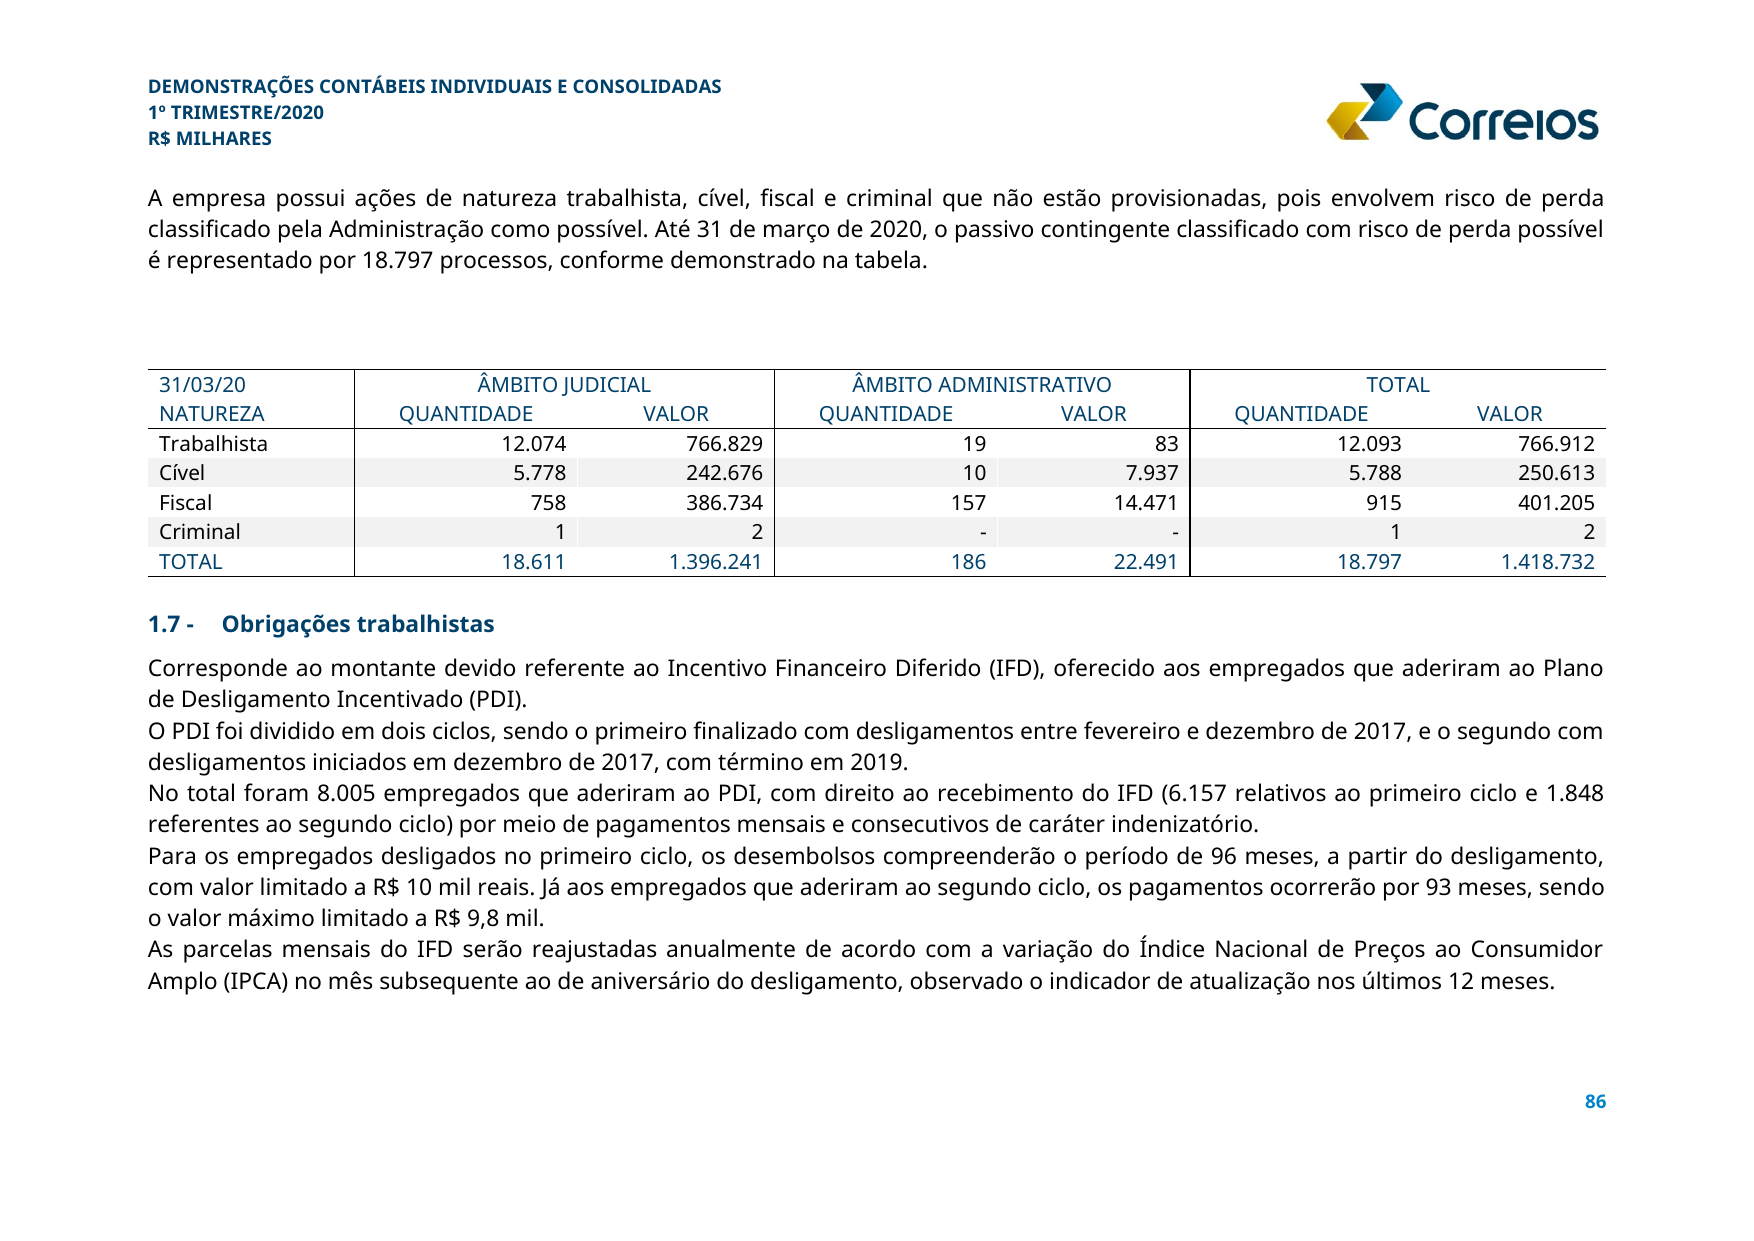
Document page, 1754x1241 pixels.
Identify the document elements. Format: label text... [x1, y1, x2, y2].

table_cell NATUREZA [148, 399, 354, 428]
table_cell 1 [1191, 517, 1413, 547]
table_header TOTAL [1191, 370, 1606, 399]
table_cell 14.471 [998, 488, 1189, 517]
table_cell 386.734 [578, 488, 774, 517]
table_cell - [998, 517, 1189, 547]
table_cell 18.797 [1191, 547, 1413, 576]
text No total foram 8.005 empregados que aderiram ao PDI, com direito ao recebimento do IFD (6.157 relativos ao primeiro ciclo e 1.848 referentes ao segundo ciclo) por meio de pagamentos mensais e consecutivos de caráter indenizatório. [148, 777, 1606, 840]
subtitle Obrigações trabalhistas [148, 608, 1606, 640]
text A empresa possui ações de natureza trabalhista, cível, fiscal e criminal que não estão provisionadas, pois envolvem risco de perda classificado pela Administração como possível. Até 31 de março de 2020, o passivo contingente classificado com risco de perda possível é representado por 18.797 processos, conforme demonstrado na tabela. [148, 182, 1606, 275]
table_cell 758 [355, 488, 577, 517]
table_cell 915 [1191, 488, 1413, 517]
text Corresponde ao montante devido referente ao Incentivo Financeiro Diferido (IFD), oferecido aos empregados que aderiram ao Plano de Desligamento Incentivado (PDI). [148, 652, 1606, 715]
text As parcelas mensais do IFD serão reajustadas anualmente de acordo com a variação do Índice Nacional de Preços ao Consumidor Amplo (IPCA) no mês subsequente ao de aniversário do desligamento, observado o indicador de atualização nos últimos 12 meses. [148, 933, 1606, 996]
table_cell Criminal [148, 517, 354, 547]
table_header ÂMBITO ADMINISTRATIVO [775, 370, 1189, 399]
text Para os empregados desligados no primeiro ciclo, os desembolsos compreenderão o período de 96 meses, a partir do desligamento, com valor limitado a R$ 10 mil reais. Já aos empregados que aderiram ao segundo ciclo, os pagamentos ocorrerão por 93 meses, sendo o valor máximo limitado a R$ 9,8 mil. [148, 840, 1606, 933]
table_header ÂMBITO JUDICIAL [355, 370, 774, 399]
table_cell 5.778 [355, 458, 577, 487]
table_cell 766.912 [1413, 429, 1606, 458]
table_cell Cível [148, 458, 354, 487]
table_cell 83 [998, 429, 1189, 458]
table_cell TOTAL [148, 547, 354, 576]
table_cell 242.676 [578, 458, 774, 487]
table_cell VALOR [998, 399, 1189, 428]
table_cell VALOR [1413, 399, 1606, 428]
table_cell 12.074 [355, 429, 577, 458]
table_cell QUANTIDADE [775, 399, 997, 428]
table_cell 1.418.732 [1413, 547, 1606, 576]
table_cell QUANTIDADE [1191, 399, 1413, 428]
table_cell 157 [775, 488, 997, 517]
table_cell 18.611 [355, 547, 577, 576]
table_header 31/03/20 [148, 370, 354, 399]
table_cell 12.093 [1191, 429, 1413, 458]
table_cell QUANTIDADE [355, 399, 577, 428]
table_cell 186 [775, 547, 997, 576]
table_cell 250.613 [1413, 458, 1606, 487]
table_cell 2 [578, 517, 774, 547]
table_cell VALOR [578, 399, 774, 428]
table_cell 19 [775, 429, 997, 458]
table_cell 1.396.241 [578, 547, 774, 576]
table_cell Fiscal [148, 488, 354, 517]
table_cell 2 [1413, 517, 1606, 547]
table_cell 401.205 [1413, 488, 1606, 517]
table_cell 22.491 [998, 547, 1189, 576]
table_cell 1 [355, 517, 577, 547]
table_cell 7.937 [998, 458, 1189, 487]
table_cell 10 [775, 458, 997, 487]
table_cell - [775, 517, 997, 547]
text O PDI foi dividido em dois ciclos, sendo o primeiro finalizado com desligamentos entre fevereiro e dezembro de 2017, e o segundo com desligamentos iniciados em dezembro de 2017, com término em 2019. [148, 715, 1606, 777]
table_cell 5.788 [1191, 458, 1413, 487]
table_cell Trabalhista [148, 429, 354, 458]
table_cell 766.829 [578, 429, 774, 458]
